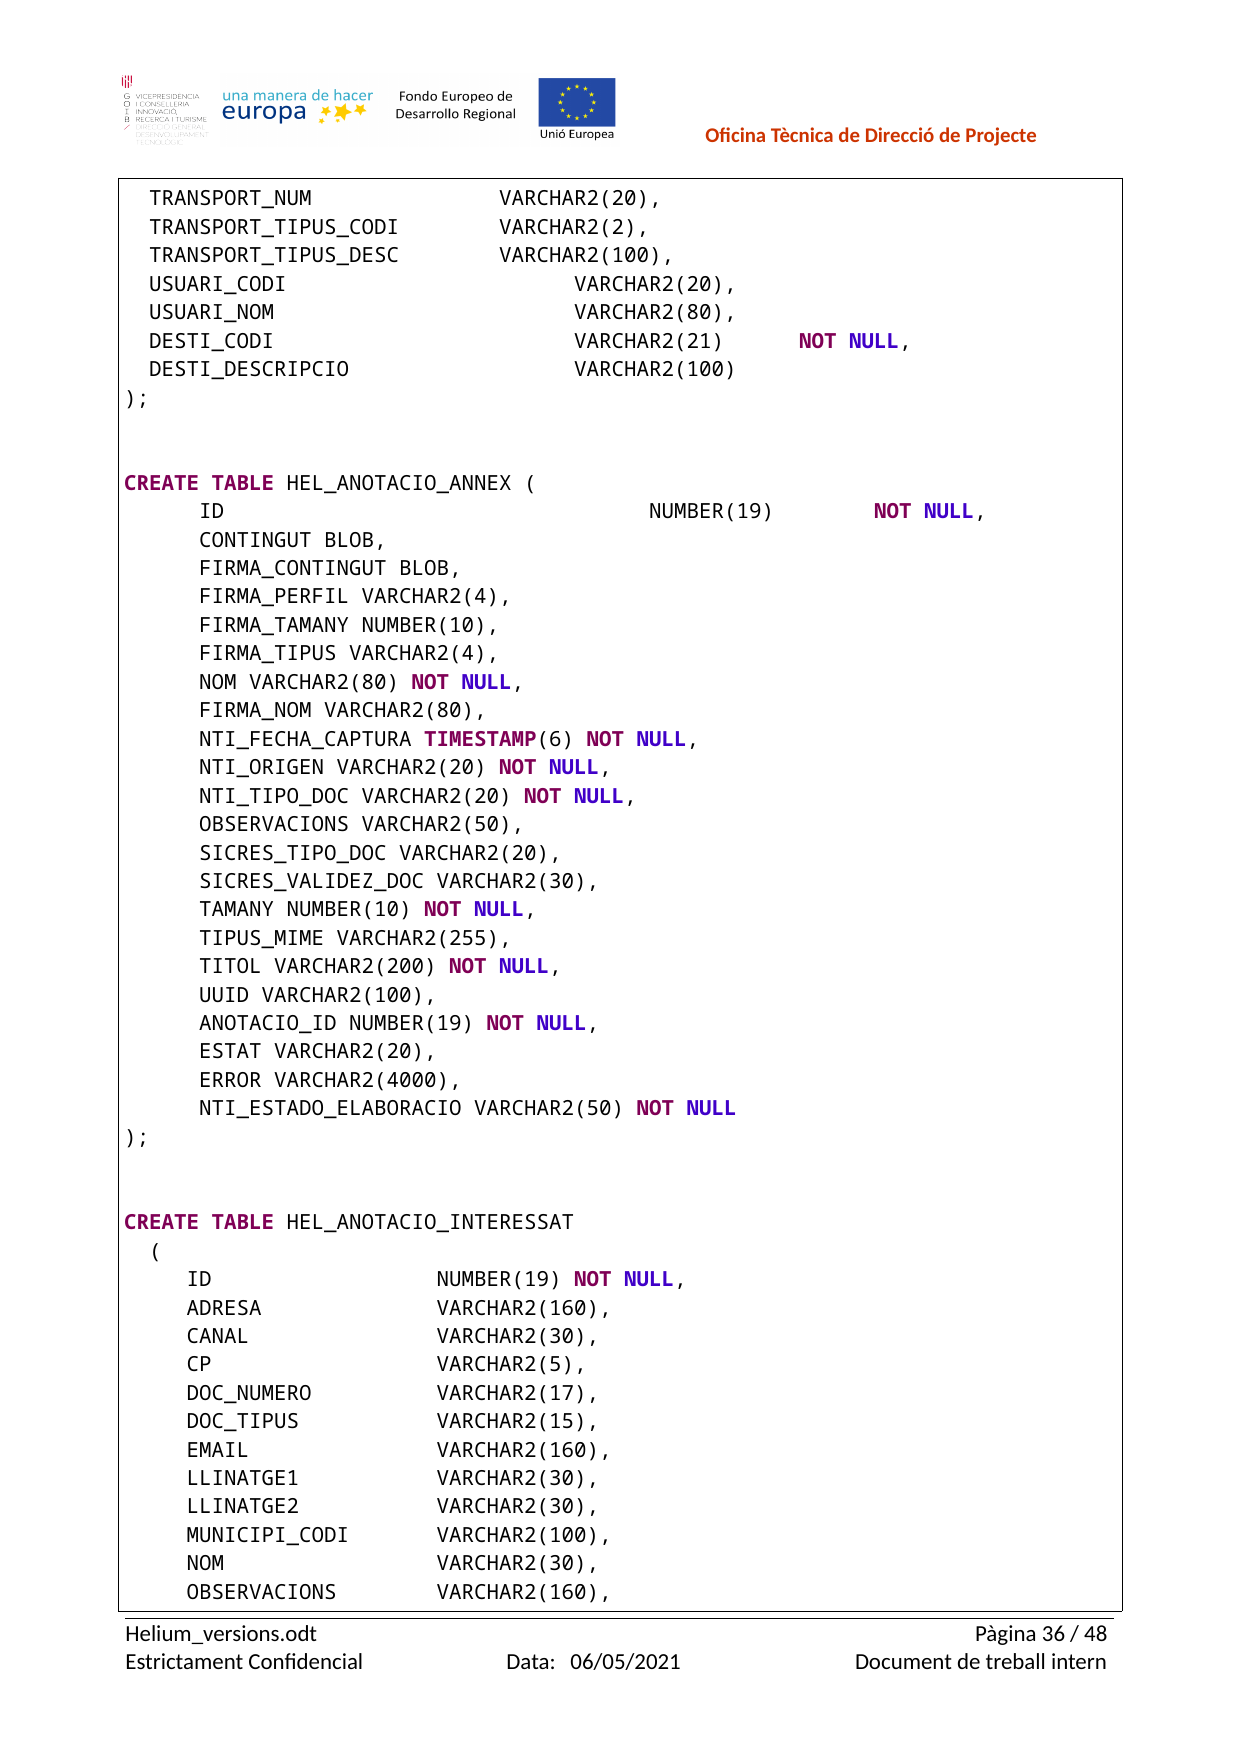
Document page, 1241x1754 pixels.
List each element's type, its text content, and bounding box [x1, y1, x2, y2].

picture [219, 73, 621, 147]
table_header TRANSPORT_NUM VARCHAR2(20), TRANSPORT_TIPUS_CODI VARCHAR2(2), TRANSPORT_TIPUS_DESC VARCHAR2(100), USUARI_CODI VARCHAR2(20), USUARI_NOM VARCHAR2(80), DESTI_CODI VARCHAR2(21) NOT NULL, DESTI_DESCRIPCIO VARCHAR2(100) ); CREATE TABLE HEL_ANOTACIO_ANNEX ( ID NUMBER(19) NOT NULL, CONTINGUT BLOB, FIRMA_CONTINGUT BLOB, FIRMA_PERFIL VARCHAR2(4), FIRMA_TAMANY NUMBER(10), FIRMA_TIPUS VARCHAR2(4), NOM VARCHAR2(80) NOT NULL, FIRMA_NOM VARCHAR2(80), NTI_FECHA_CAPTURA TIMESTAMP(6) NOT NULL, NTI_ORIGEN VARCHAR2(20) NOT NULL, NTI_TIPO_DOC VARCHAR2(20) NOT NULL, OBSERVACIONS VARCHAR2(50), SICRES_TIPO_DOC VARCHAR2(20), SICRES_VALIDEZ_DOC VARCHAR2(30), TAMANY NUMBER(10) NOT NULL, TIPUS_MIME VARCHAR2(255), TITOL VARCHAR2(200) NOT NULL, UUID VARCHAR2(100), ANOTACIO_ID NUMBER(19) NOT NULL, ESTAT VARCHAR2(20), ERROR VARCHAR2(4000), NTI_ESTADO_ELABORACIO VARCHAR2(50) NOT NULL ); CREATE TABLE HEL_ANOTACIO_INTERESSAT ( ID NUMBER(19) NOT NULL, ADRESA VARCHAR2(160), CANAL VARCHAR2(30), CP VARCHAR2(5), DOC_NUMERO VARCHAR2(17), DOC_TIPUS VARCHAR2(15), EMAIL VARCHAR2(160), LLINATGE1 VARCHAR2(30), LLINATGE2 VARCHAR2(30), MUNICIPI_CODI VARCHAR2(100), NOM VARCHAR2(30), OBSERVACIONS VARCHAR2(160), [119, 179, 1122, 1611]
picture [118, 73, 213, 147]
